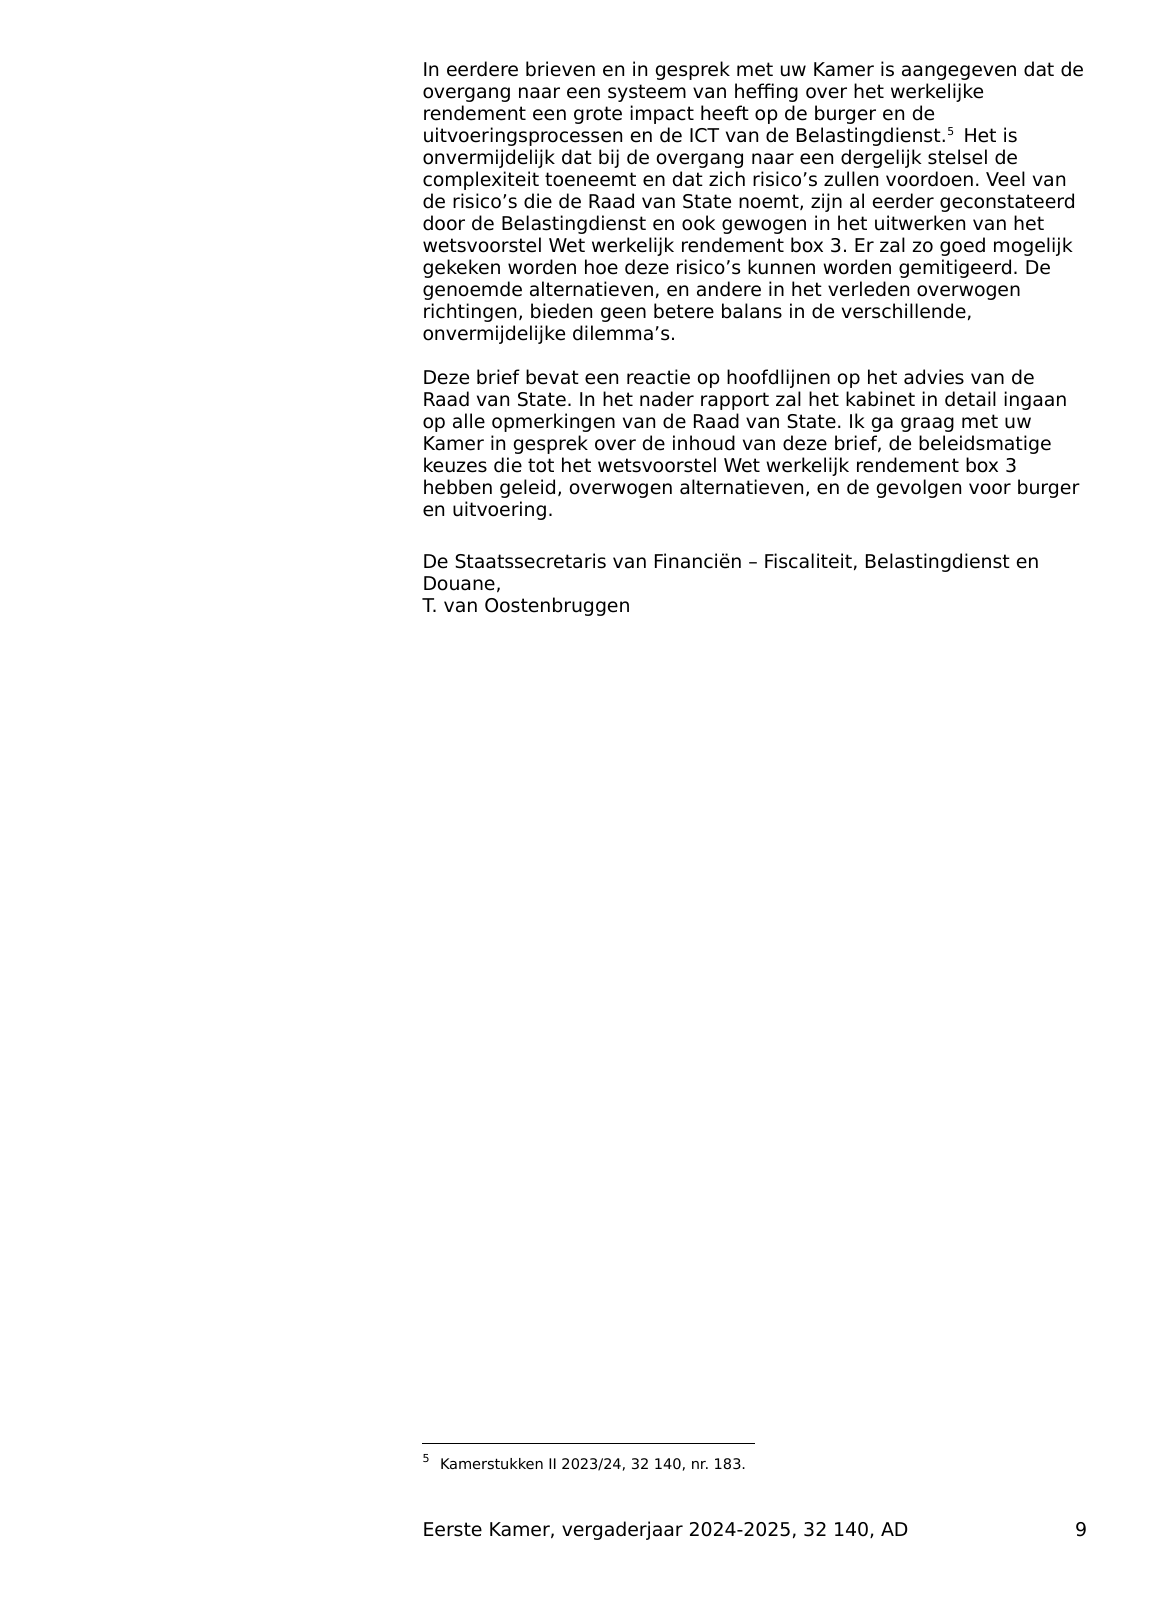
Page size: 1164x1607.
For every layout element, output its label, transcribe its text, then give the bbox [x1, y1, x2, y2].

text Deze brief bevat een reactie op hoofdlijnen op het advies van de Raad van State. In het nader rapport zal het kabinet in detail ingaan op alle opmerkingen van de Raad van State. Ik ga graag met uw Kamer in gesprek over de inhoud van deze brief, de beleidsmatige keuzes die tot het wetsvoorstel Wet werkelijk rendement box 3 hebben geleid, overwogen alternatieven, en de gevolgen voor burger en uitvoering. [422, 367, 1087, 521]
text De Staatssecretaris van Financiën – Fiscaliteit, Belastingdienst en Douane, T. van Oostenbruggen [422, 551, 1087, 617]
text Kamerstukken II 2023/24, 32 140, nr. 183. [422, 1452, 1087, 1474]
text In eerdere brieven en in gesprek met uw Kamer is aangegeven dat de overgang naar een systeem van heffing over het werkelijke rendement een grote impact heeft op de burger en de uitvoeringsprocessen en de ICT van de Belastingdienst. Het is onvermijdelijk dat bij de overgang naar een dergelijk stelsel de complexiteit toeneemt en dat zich risico’s zullen voordoen. Veel van de risico’s die de Raad van State noemt, zijn al eerder geconstateerd door de Belastingdienst en ook gewogen in het uitwerken van het wetsvoorstel Wet werkelijk rendement box 3. Er zal zo goed mogelijk gekeken worden hoe deze risico’s kunnen worden gemitigeerd. De genoemde alternatieven, en andere in het verleden overwogen richtingen, bieden geen betere balans in de verschillende, onvermijdelijke dilemma’s. [422, 59, 1087, 345]
